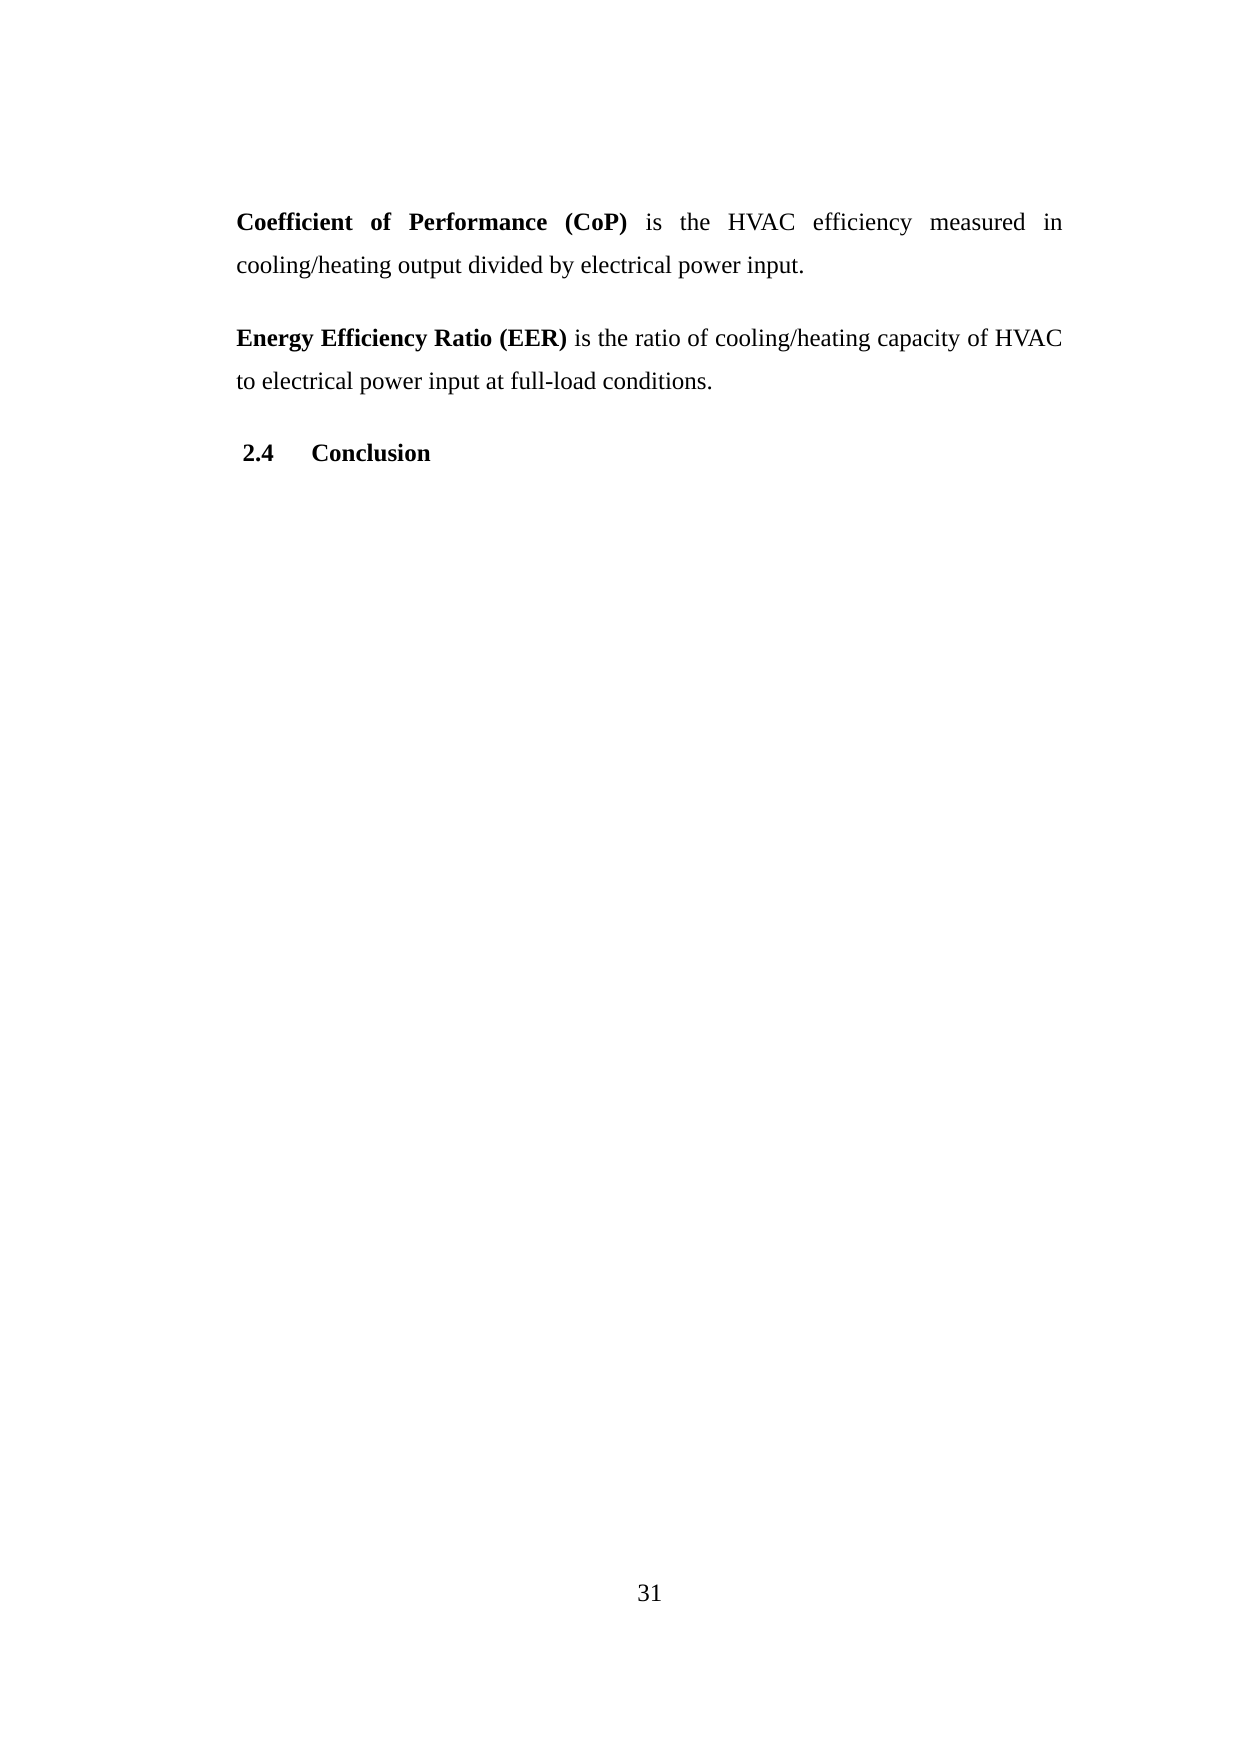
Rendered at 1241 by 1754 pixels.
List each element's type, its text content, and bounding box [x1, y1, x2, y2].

text Energy Efficiency Ratio (EER) is the ratio of cooling/heating capacity of HVAC to electrical power input at full-load conditions. [236, 323, 1063, 394]
text Coefficient of Performance (CoP) is the HVAC efficiency measured in cooling/heating output divided by electrical power input. [236, 207, 1063, 279]
subtitle Conclusion [236, 438, 1063, 467]
